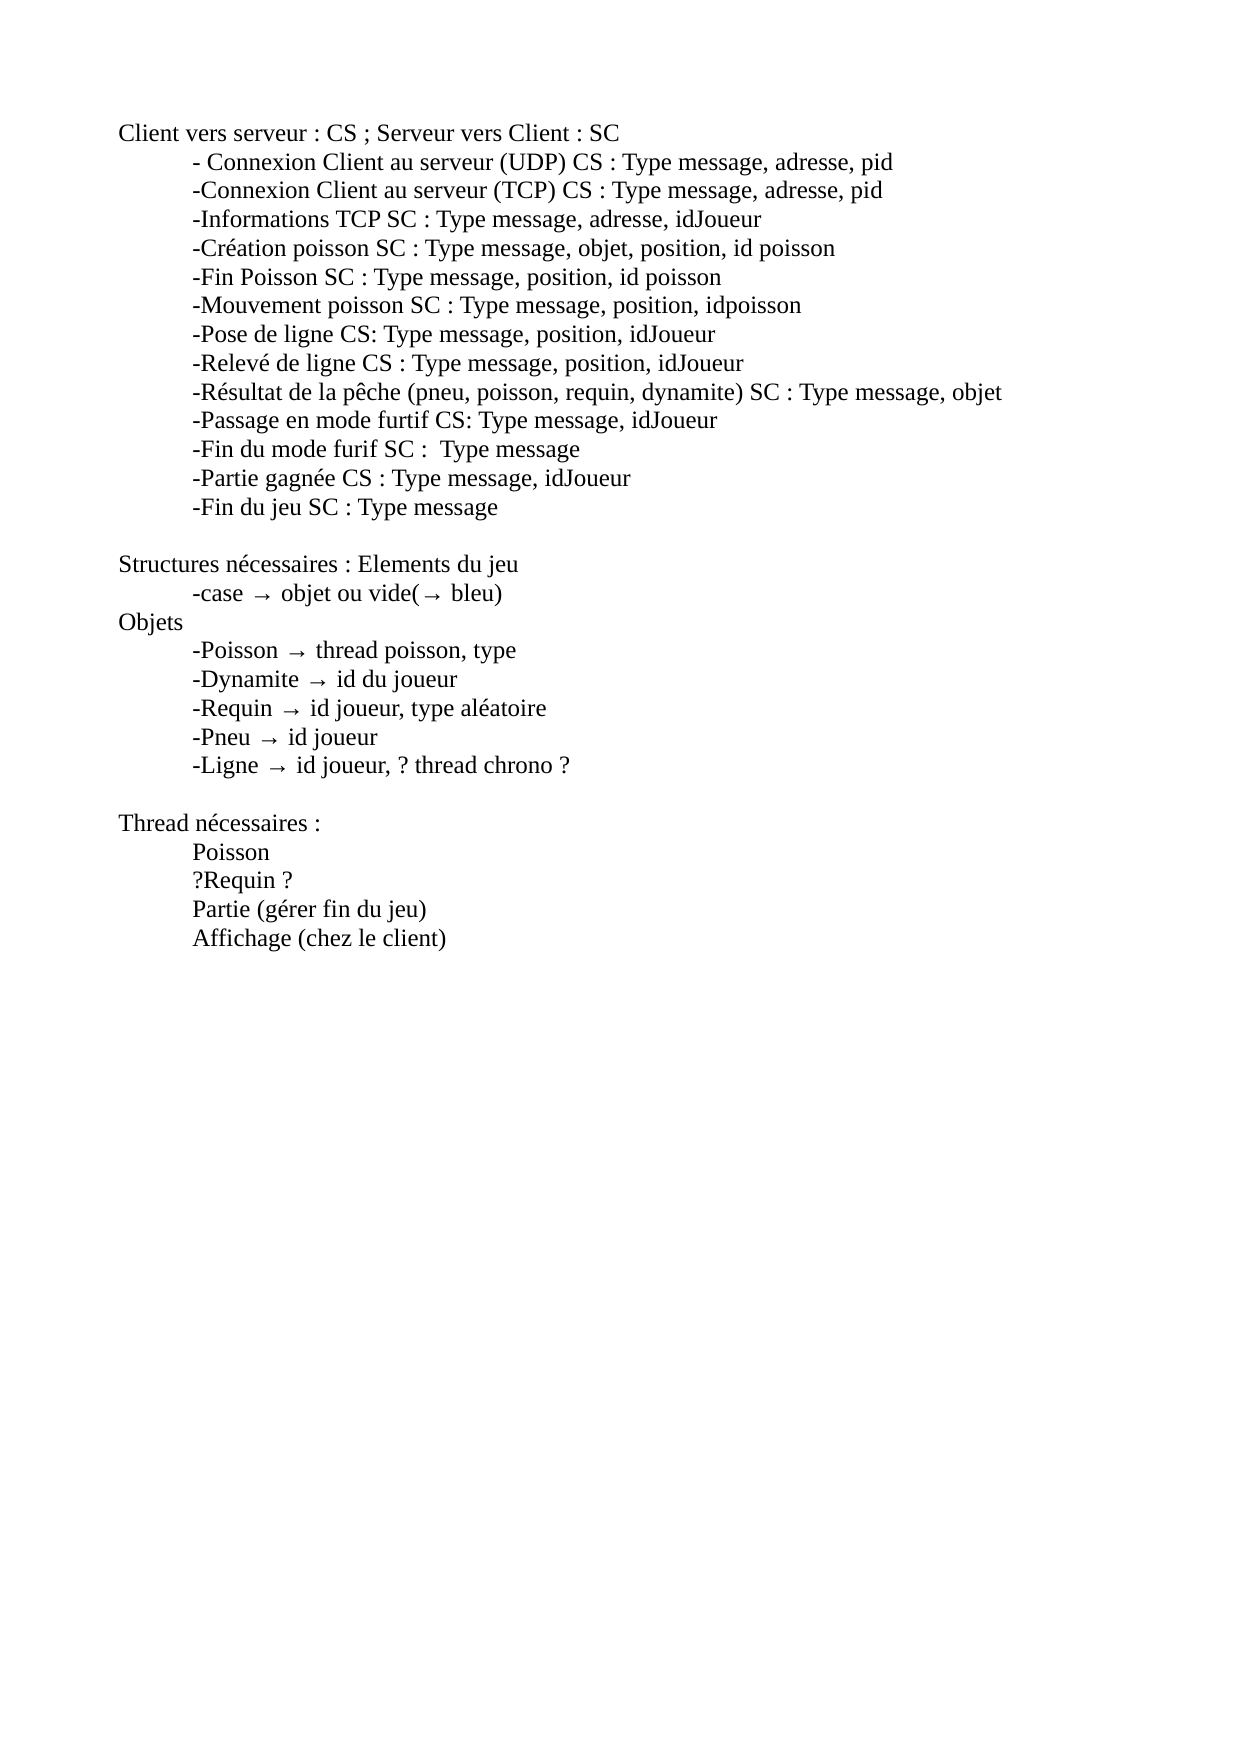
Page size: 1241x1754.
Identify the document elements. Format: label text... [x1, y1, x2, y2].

text -Requin → id joueur, type aléatoire [118, 693, 1122, 722]
text -Dynamite → id du joueur [118, 664, 1122, 693]
text -Fin du jeu SC : Type message [118, 492, 1122, 521]
text ?Requin ? [118, 866, 1122, 894]
text Poisson [118, 837, 1122, 866]
text Objets [118, 607, 1122, 636]
text -Connexion Client au serveur (TCP) CS : Type message, adresse, pid [118, 176, 1122, 204]
text -Pose de ligne CS: Type message, position, idJoueur [118, 319, 1122, 348]
text -Ligne → id joueur, ? thread chrono ? [118, 751, 1122, 779]
text -Informations TCP SC : Type message, adresse, idJoueur [118, 204, 1122, 233]
text Structures nécessaires : Elements du jeu [118, 549, 1122, 578]
text -Résultat de la pêche (pneu, poisson, requin, dynamite) SC : Type message, objet [118, 377, 1122, 406]
text -Mouvement poisson SC : Type message, position, idpoisson [118, 291, 1122, 319]
text -Pneu → id joueur [118, 722, 1122, 751]
text Client vers serveur : CS ; Serveur vers Client : SC [118, 118, 1122, 147]
text -Fin Poisson SC : Type message, position, id poisson [118, 262, 1122, 291]
text -Partie gagnée CS : Type message, idJoueur [118, 463, 1122, 492]
text -Relevé de ligne CS : Type message, position, idJoueur [118, 348, 1122, 377]
text Partie (gérer fin du jeu) [118, 894, 1122, 923]
text - Connexion Client au serveur (UDP) CS : Type message, adresse, pid [118, 147, 1122, 176]
text -Création poisson SC : Type message, objet, position, id poisson [118, 233, 1122, 262]
text -Fin du mode furif SC : Type message [118, 434, 1122, 463]
text Thread nécessaires : [118, 808, 1122, 837]
text Affichage (chez le client) [118, 923, 1122, 952]
text -Poisson → thread poisson, type [118, 636, 1122, 664]
text -case → objet ou vide(→ bleu) [118, 578, 1122, 607]
text -Passage en mode furtif CS: Type message, idJoueur [118, 406, 1122, 434]
